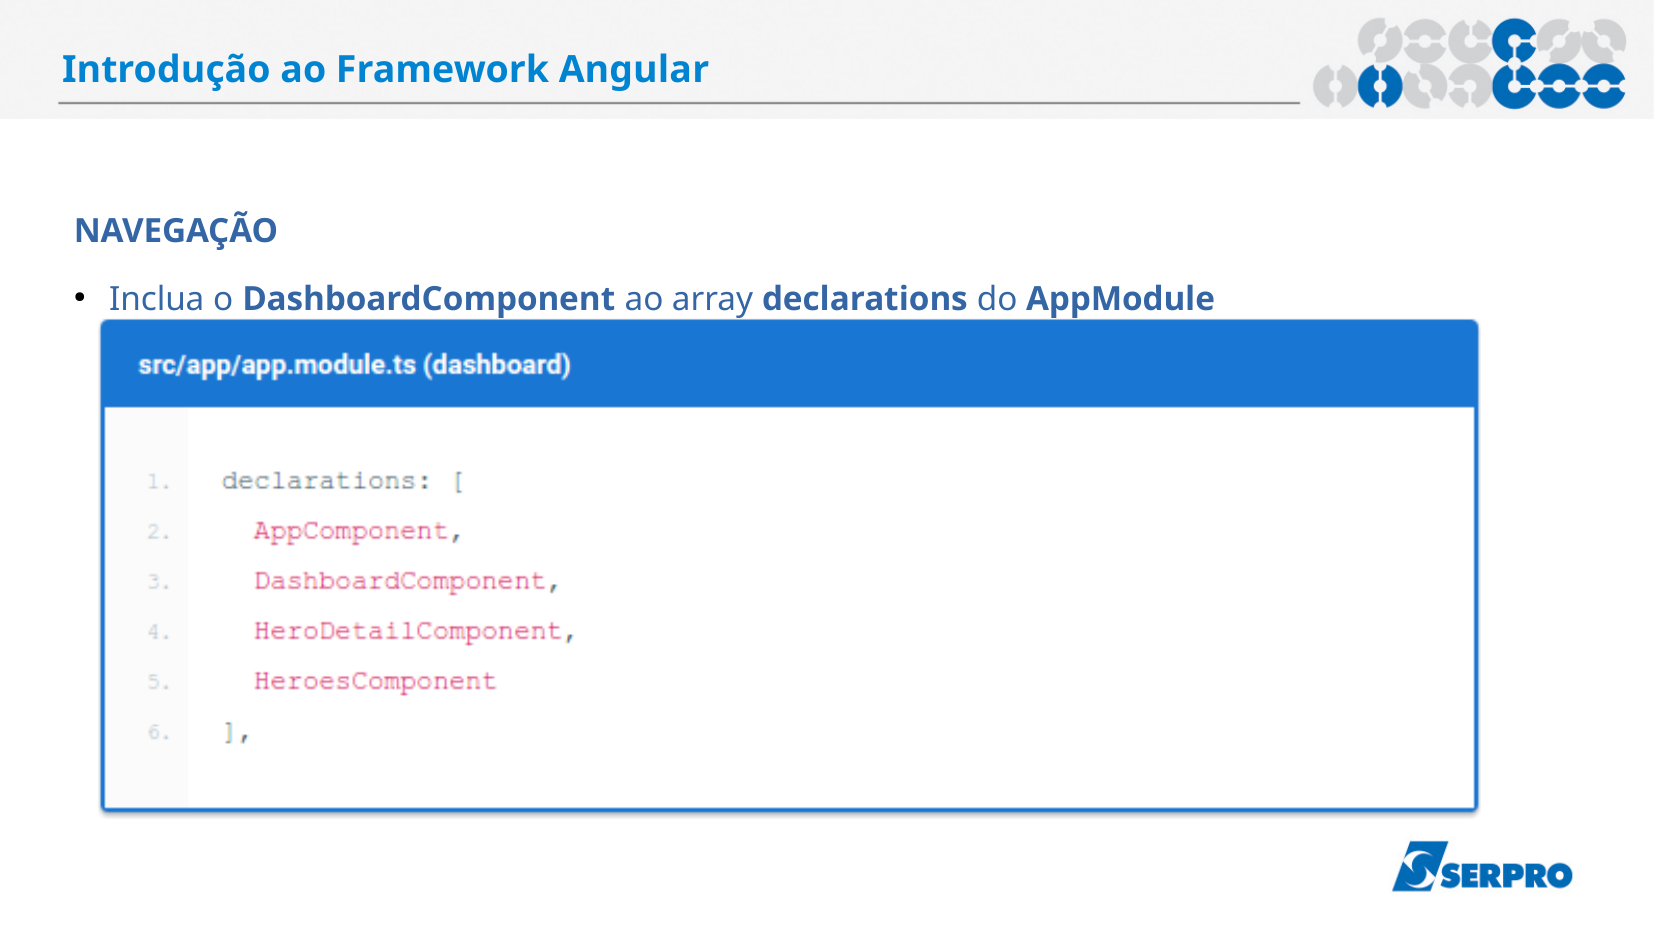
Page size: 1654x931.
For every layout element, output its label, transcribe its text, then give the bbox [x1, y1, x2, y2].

text_box NAVEGAÇÃO Inclua o DashboardComponent ao array declarations do AppModule [59, 177, 1595, 798]
picture [0, 0, 1654, 931]
text_box Introdução ao Framework Angular [47, 35, 1300, 102]
